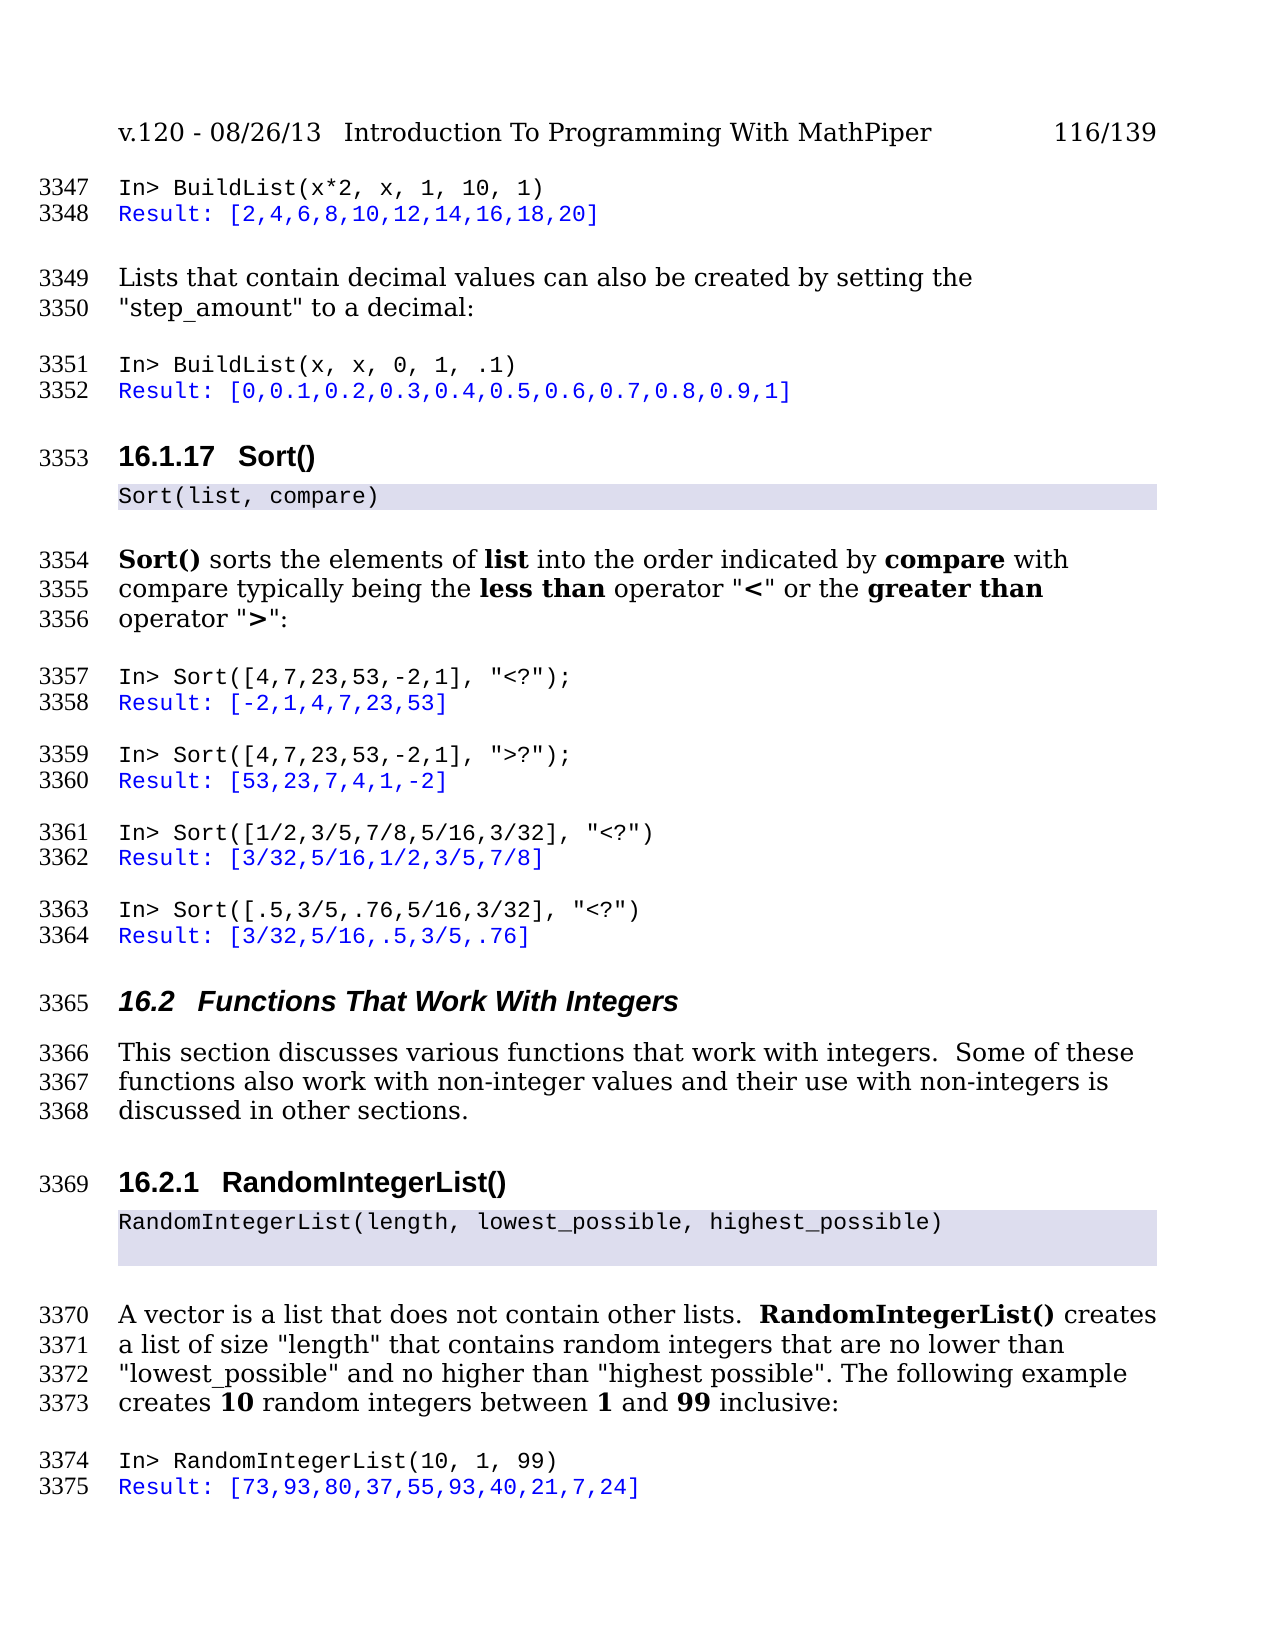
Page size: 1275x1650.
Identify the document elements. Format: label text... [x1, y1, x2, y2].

text In> Sort([.5,3/5,.76,5/16,3/32], "<?") [118, 899, 1157, 924]
text Result: [3/32,5/16,1/2,3/5,7/8] [118, 847, 1157, 873]
subtitle Sort() [118, 439, 1157, 472]
text In> Sort([4,7,23,53,-2,1], ">?"); [118, 743, 1157, 769]
text Result: [2,4,6,8,10,12,14,16,18,20] [118, 203, 1157, 229]
text Sort() sorts the elements of list into the order indicated by compare with compare typically being the less than operator "<" or the greater than operator ">": [118, 545, 1157, 633]
text Result: [3/32,5/16,.5,3/5,.76] [118, 924, 1157, 951]
text A vector is a list that does not contain other lists. RandomIntegerList() creates a list of size "length" that contains random integers that are no lower than "lowest_possible" and no higher than "highest possible". The following example creates 10 random integers between 1 and 99 inclusive: [118, 1300, 1157, 1417]
text In> BuildList(x*2, x, 1, 10, 1) [118, 177, 1157, 203]
subtitle Functions That Work With Integers [118, 983, 1157, 1017]
text In> RandomIntegerList(10, 1, 99) [118, 1449, 1157, 1475]
text In> BuildList(x, x, 0, 1, .1) [118, 354, 1157, 380]
text Result: [73,93,80,37,55,93,40,21,7,24] [118, 1475, 1157, 1501]
text In> Sort([4,7,23,53,-2,1], "<?"); [118, 665, 1157, 691]
table_header RandomIntegerList(length, lowest_possible, highest_possible) [118, 1210, 1157, 1266]
text This section discusses various functions that work with integers. Some of these functions also work with non-integer values and their use with non-integers is discussed in other sections. [118, 1038, 1157, 1126]
text Lists that contain decimal values can also be created by setting the "step_amount" to a decimal: [118, 263, 1157, 322]
text Result: [53,23,7,4,1,-2] [118, 769, 1157, 795]
text In> Sort([1/2,3/5,7/8,5/16,3/32], "<?") [118, 821, 1157, 847]
subtitle RandomIntegerList() [118, 1164, 1157, 1198]
text Result: [-2,1,4,7,23,53] [118, 691, 1157, 717]
text Result: [0,0.1,0.2,0.3,0.4,0.5,0.6,0.7,0.8,0.9,1] [118, 380, 1157, 406]
table_header Sort(list, compare) [118, 484, 1157, 510]
